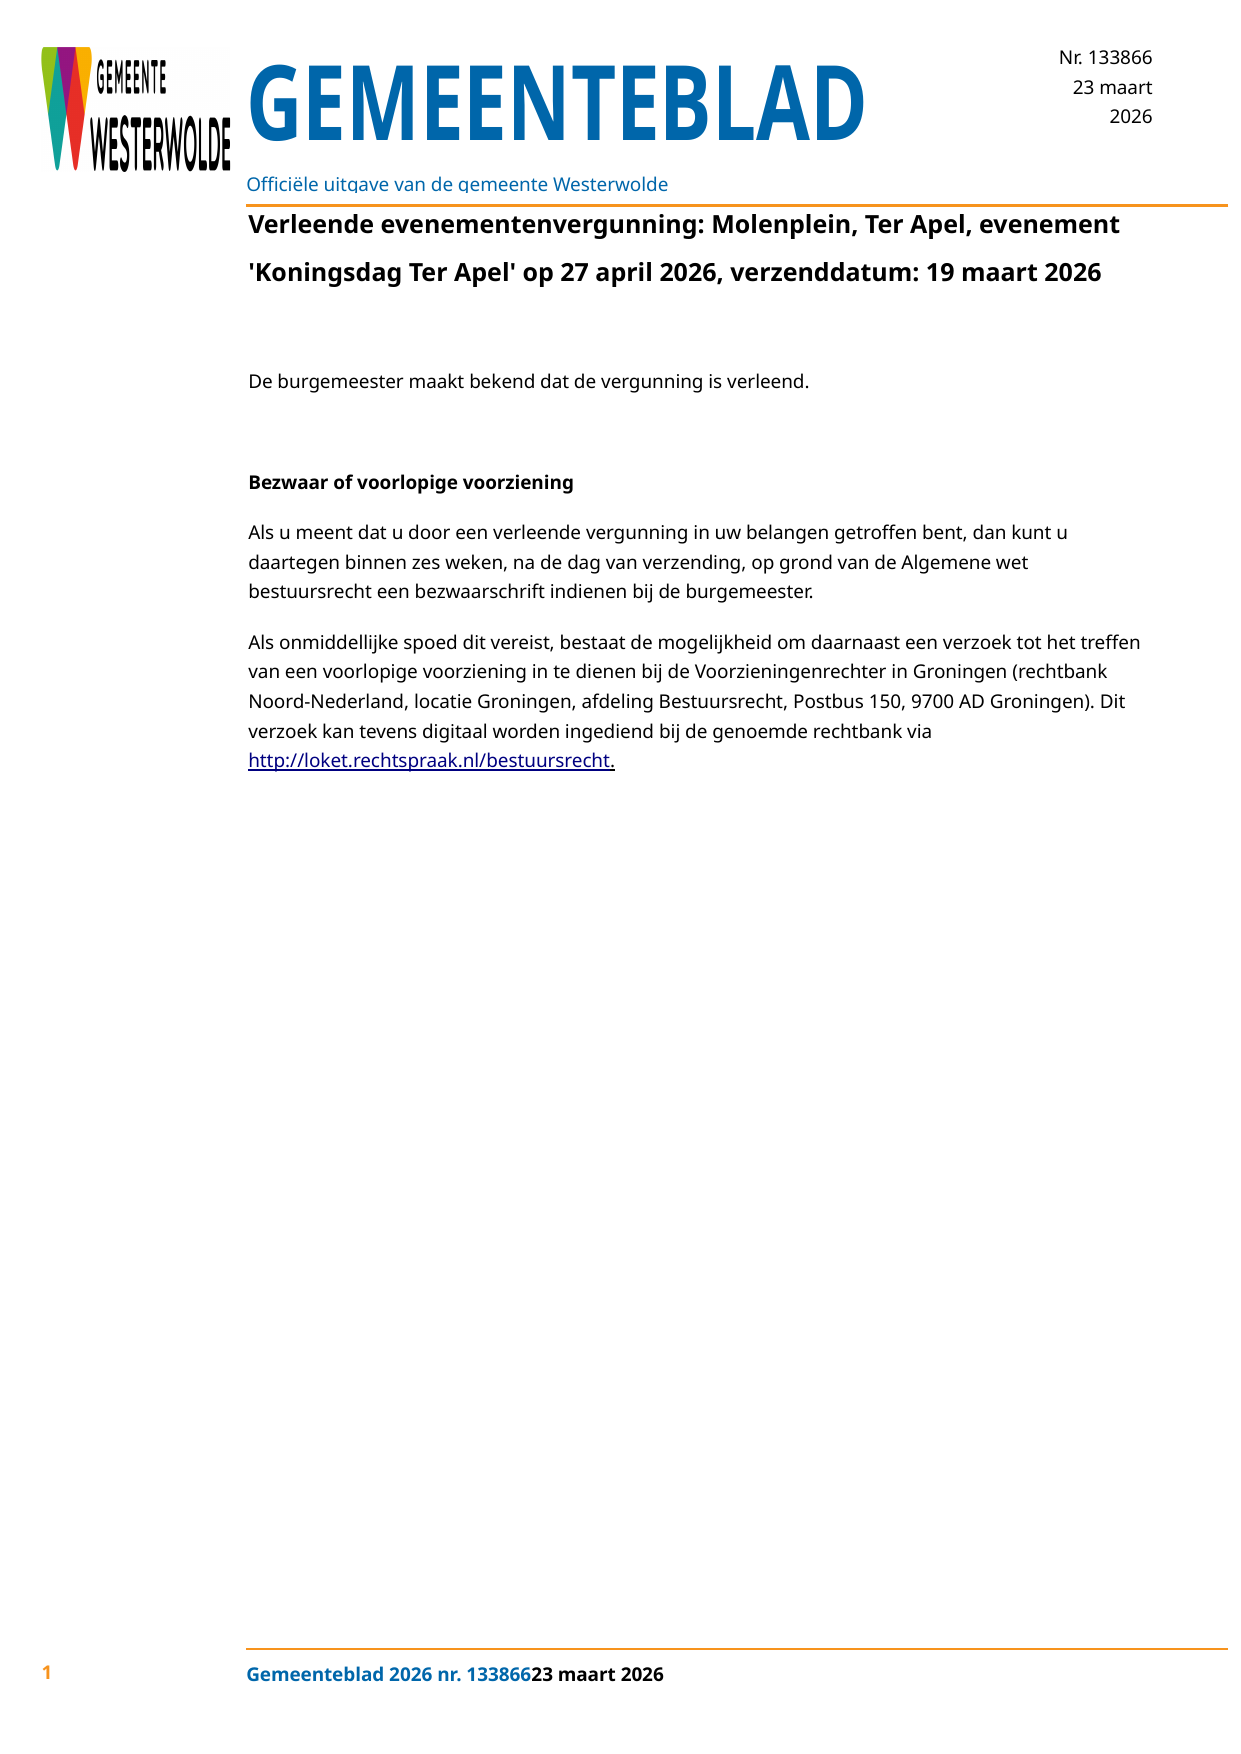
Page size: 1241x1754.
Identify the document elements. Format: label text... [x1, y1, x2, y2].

text Bezwaar of voorlopige voorziening [248, 469, 1152, 495]
picture [41, 47, 231, 172]
text Als u meent dat u door een verleende vergunning in uw belangen getroffen bent, dan kunt u daartegen binnen zes weken, na de dag van verzending, op grond van de Algemene wet bestuursrecht een bezwaarschrift indienen bij de burgemeester. [248, 519, 1152, 604]
text Als onmiddellijke spoed dit vereist, bestaat de mogelijkheid om daarnaast een verzoek tot het treffen van een voorlopige voorziening in te dienen bij de Voorzieningenrechter in Groningen (rechtbank Noord-Nederland, locatie Groningen, afdeling Bestuursrecht, Postbus 150, 9700 AD Groningen). Dit verzoek kan tevens digitaal worden ingediend bij de genoemde rechtbank via http://loket.rechtspraak.nl/bestuursrecht. [248, 629, 1152, 773]
text De burgemeester maakt bekend dat de vergunning is verleend. [248, 368, 1152, 394]
text Verleende evenementenvergunning: Molenplein, Ter Apel, evenement 'Koningsdag Ter Apel' op 27 april 2026, verzenddatum: 19 maart 2026 [248, 207, 1152, 288]
